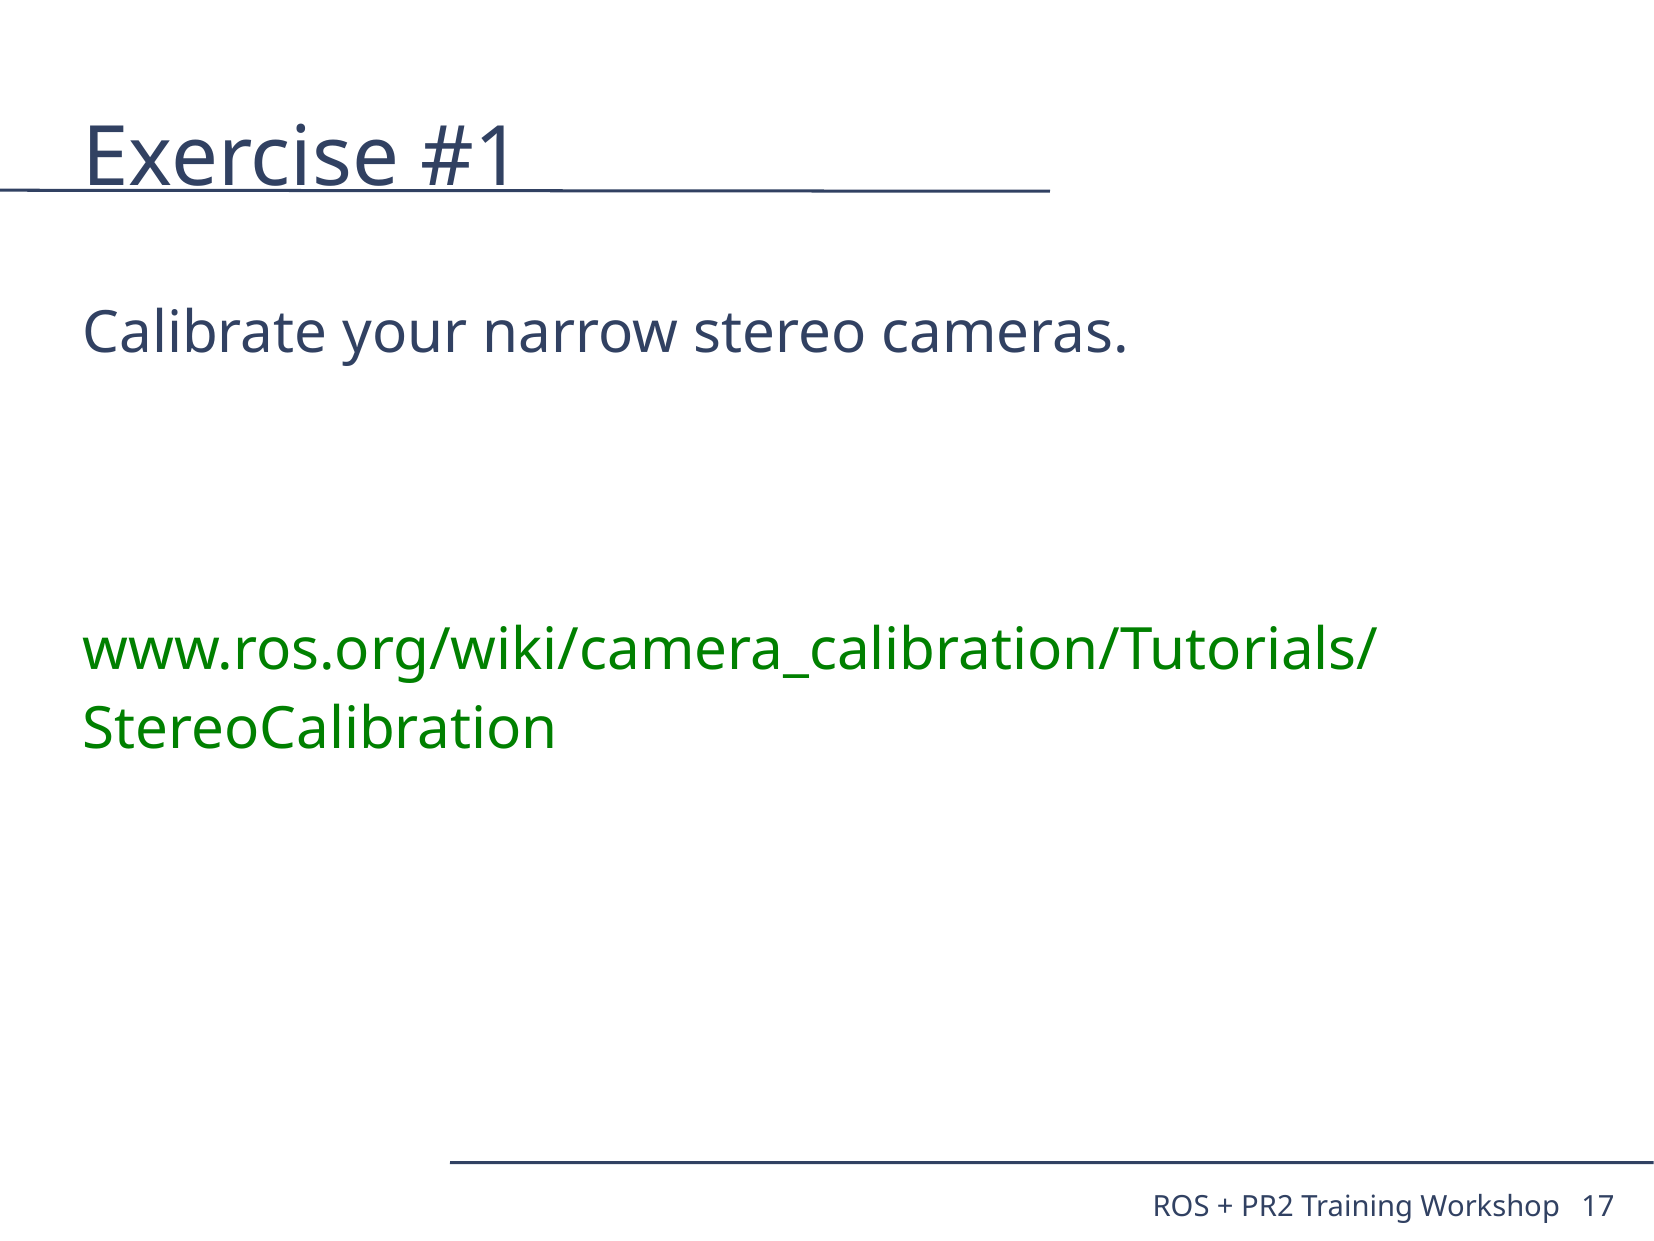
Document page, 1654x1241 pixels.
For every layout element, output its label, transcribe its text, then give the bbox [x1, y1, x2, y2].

title Exercise #1 [82, 56, 1576, 250]
list Calibrate your narrow stereo cameras. www.ros.org/wiki/camera_calibration/Tutorials/ StereoCalibration [82, 290, 1571, 1109]
